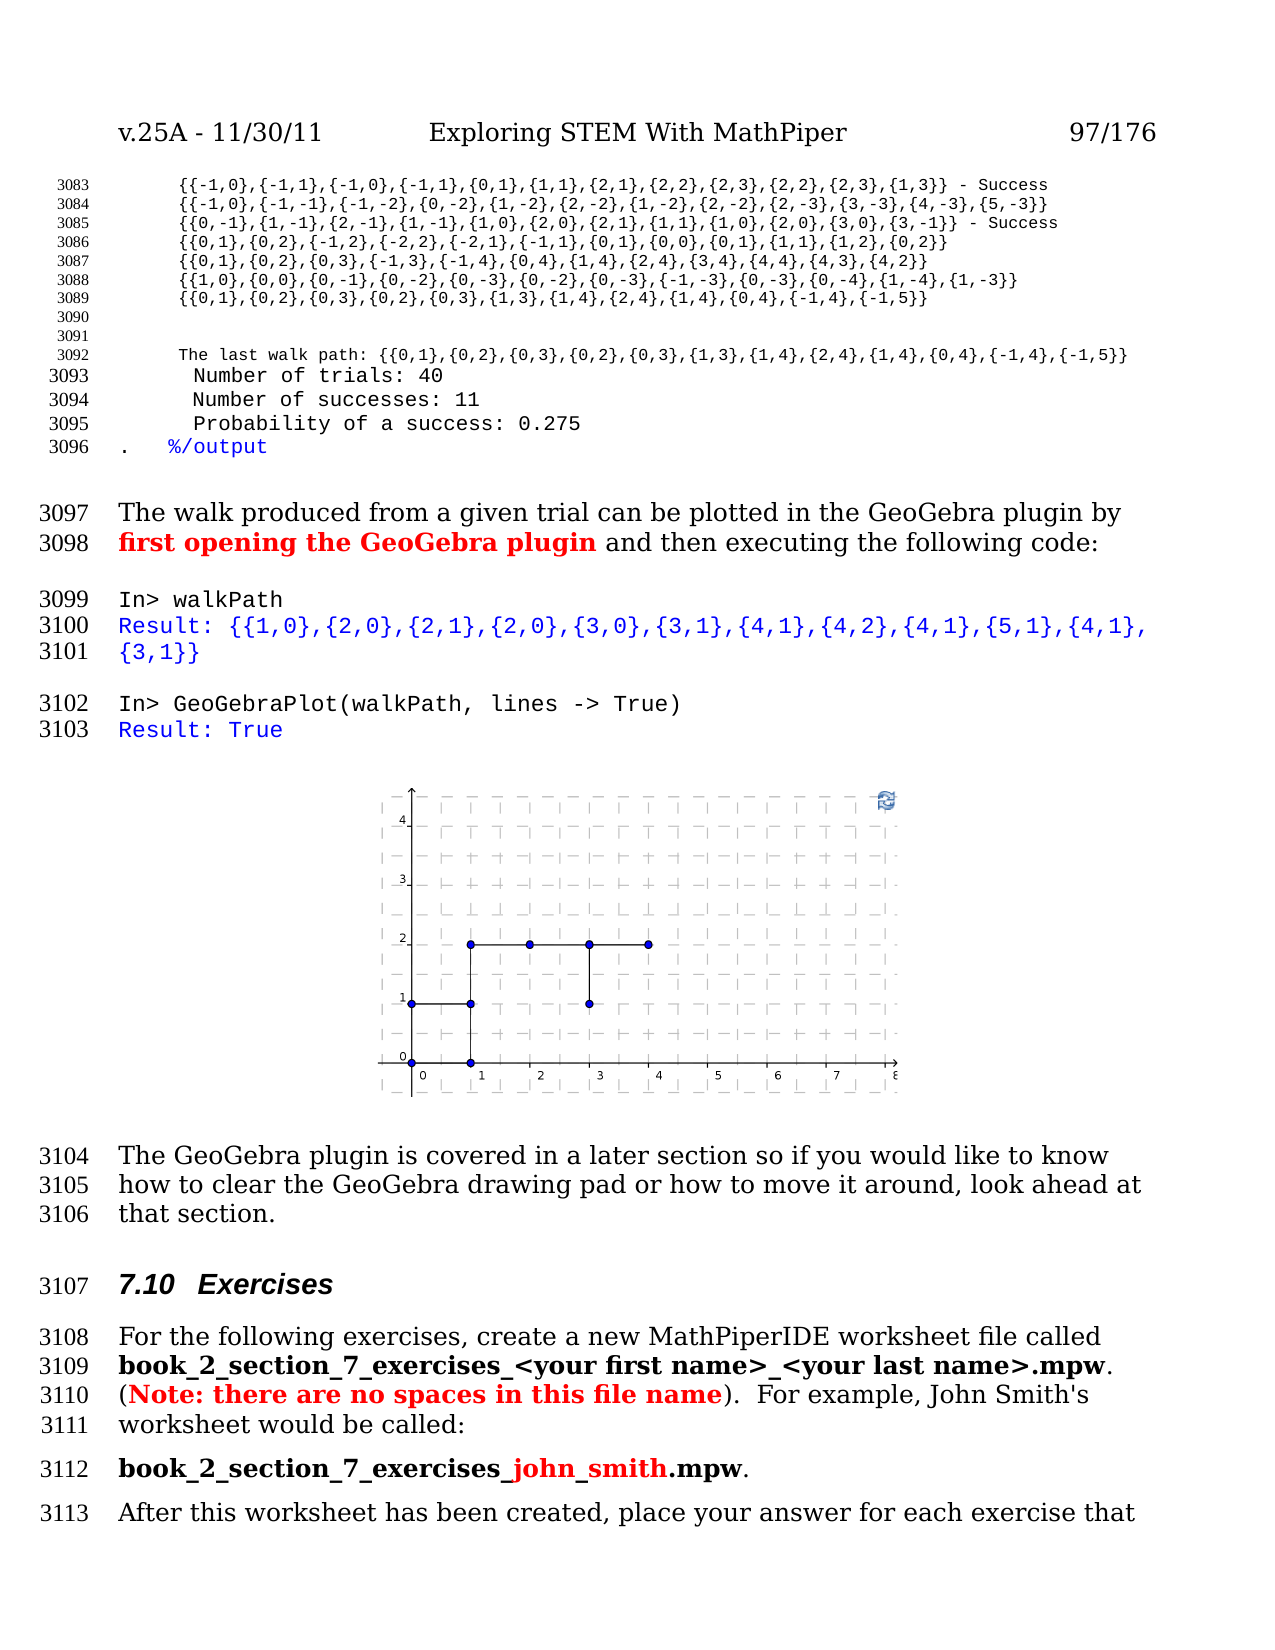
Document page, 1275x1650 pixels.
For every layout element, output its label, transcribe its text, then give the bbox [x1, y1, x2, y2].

text {{1,0},{0,0},{0,-1},{0,-2},{0,-3},{0,-2},{0,-3},{-1,-3},{0,-3},{0,-4},{1,-4},{1,-3}} [118, 271, 1157, 290]
subtitle Exercises [118, 1267, 1157, 1301]
text Number of successes: 11 [118, 389, 1157, 413]
text In> GeoGebraPlot(walkPath, lines -> True) [118, 693, 1157, 718]
text {{0,1},{0,2},{0,3},{0,2},{0,3},{1,3},{1,4},{2,4},{1,4},{0,4},{-1,4},{-1,5}} [118, 290, 1157, 309]
text Result: {{1,0},{2,0},{2,1},{2,0},{3,0},{3,1},{4,1},{4,2},{4,1},{5,1},{4,1},{3,1}} [118, 615, 1157, 667]
text {{0,1},{0,2},{0,3},{-1,3},{-1,4},{0,4},{1,4},{2,4},{3,4},{4,4},{4,3},{4,2}} [118, 252, 1157, 271]
picture [377, 788, 898, 1097]
text {{0,-1},{1,-1},{2,-1},{1,-1},{1,0},{2,0},{2,1},{1,1},{1,0},{2,0},{3,0},{3,-1}} - Success [118, 214, 1157, 233]
text In> walkPath [118, 589, 1157, 615]
text Result: True [118, 718, 1157, 744]
text After this worksheet has been created, place your answer for each exercise that [118, 1498, 1157, 1527]
text Number of trials: 40 [118, 365, 1157, 389]
text {{-1,0},{-1,1},{-1,0},{-1,1},{0,1},{1,1},{2,1},{2,2},{2,3},{2,2},{2,3},{1,3}} - Success [118, 177, 1157, 196]
text . %/output [118, 436, 1157, 460]
text {{0,1},{0,2},{-1,2},{-2,2},{-2,1},{-1,1},{0,1},{0,0},{0,1},{1,1},{1,2},{0,2}} [118, 233, 1157, 252]
text book_2_section_7_exercises_john_smith.mpw. [118, 1454, 1157, 1483]
text The walk produced from a given trial can be plotted in the GeoGebra plugin by first opening the GeoGebra plugin and then executing the following code: [118, 498, 1157, 557]
text The last walk path: {{0,1},{0,2},{0,3},{0,2},{0,3},{1,3},{1,4},{2,4},{1,4},{0,4},{-1,4},{-1,5}} [118, 346, 1157, 365]
text Probability of a success: 0.275 [118, 413, 1157, 436]
text The GeoGebra plugin is covered in a later section so if you would like to know how to clear the GeoGebra drawing pad or how to move it around, look ahead at that section. [118, 1141, 1157, 1228]
text {{-1,0},{-1,-1},{-1,-2},{0,-2},{1,-2},{2,-2},{1,-2},{2,-2},{2,-3},{3,-3},{4,-3},{5,-3}} [118, 196, 1157, 214]
text For the following exercises, create a new MathPiperIDE worksheet file called book_2_section_7_exercises_<your first name>_<your last name>.mpw. (Note: there are no spaces in this file name). For example, John Smith's worksheet would be called: [118, 1322, 1157, 1439]
